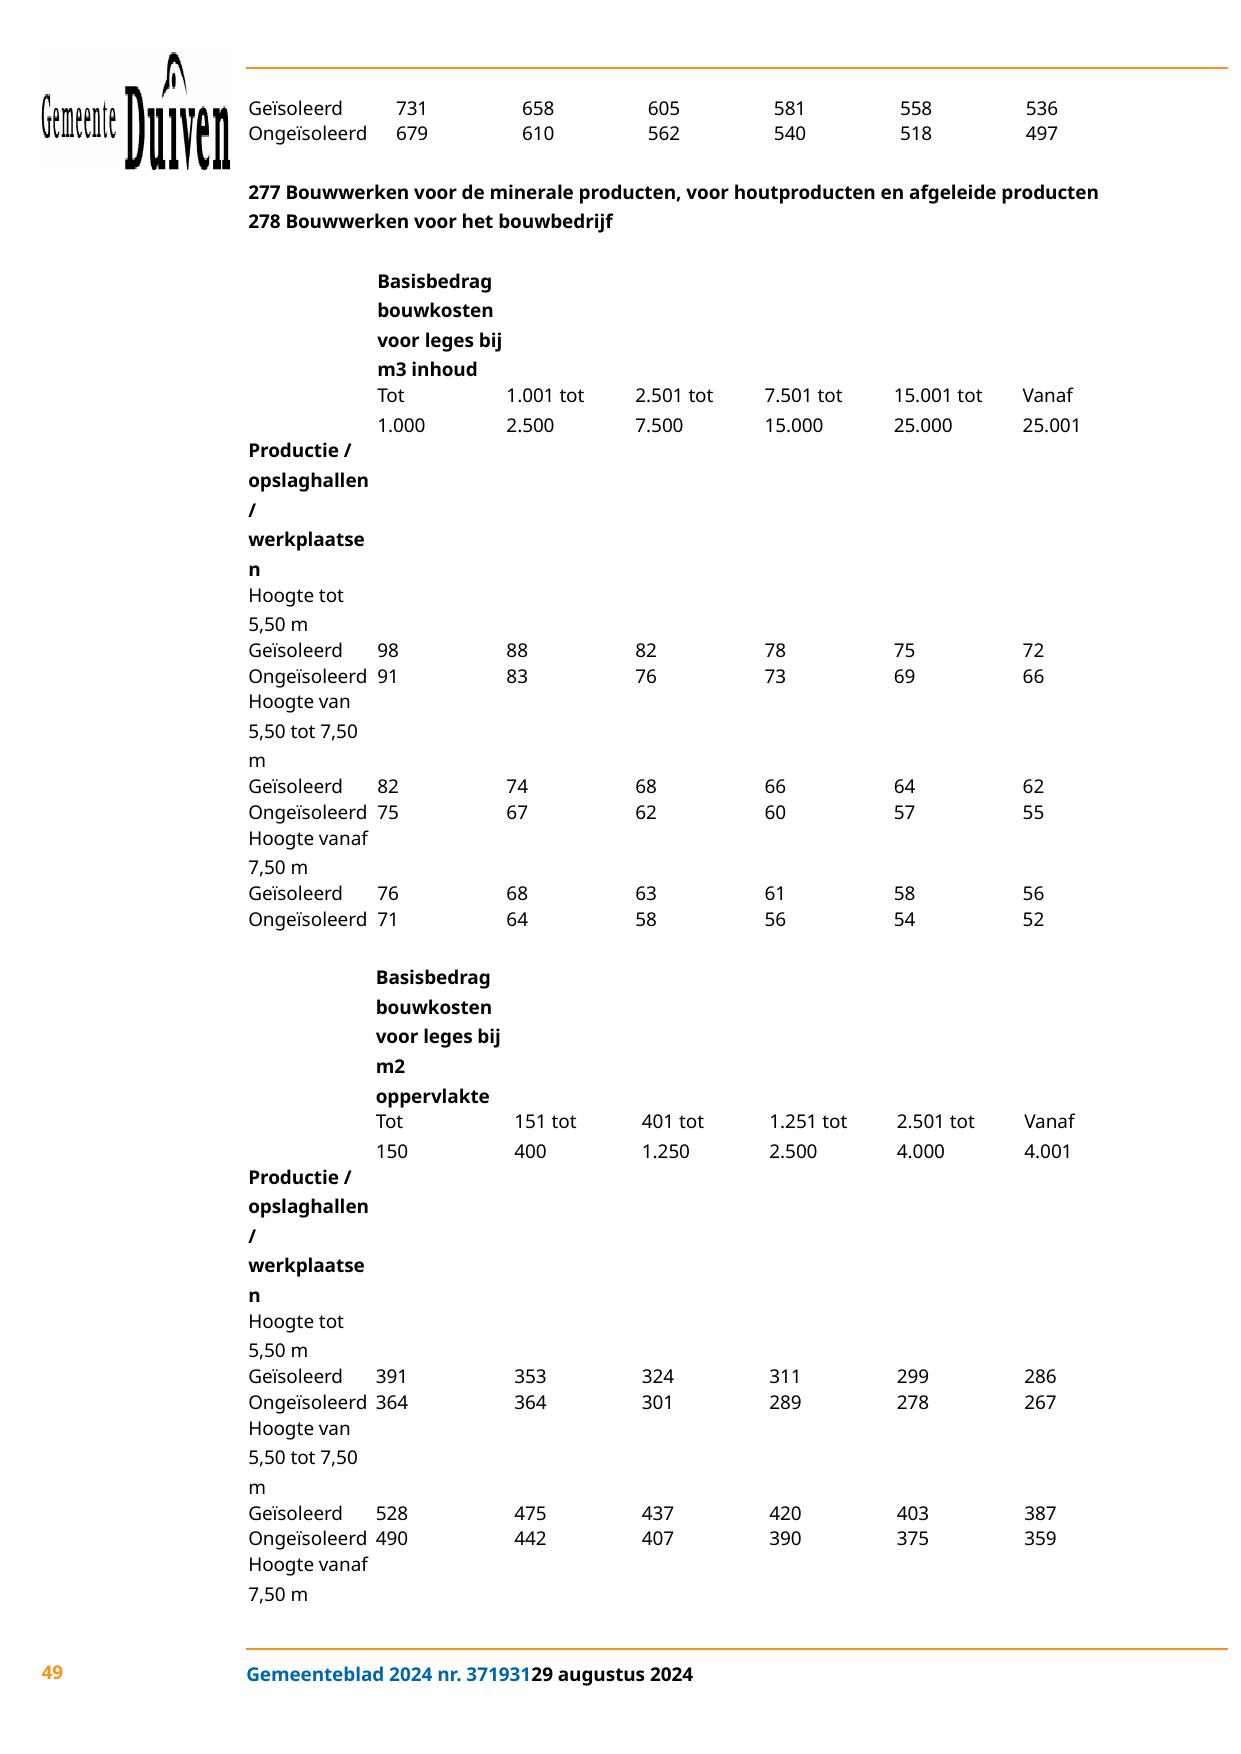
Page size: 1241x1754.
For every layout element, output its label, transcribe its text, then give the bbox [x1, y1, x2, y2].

table_cell 88 [506, 637, 635, 663]
table_cell 278 [897, 1389, 1024, 1415]
table_cell [506, 582, 635, 637]
table_cell [1024, 1551, 1152, 1606]
table_cell 267 [1024, 1389, 1152, 1415]
table_cell [248, 1109, 376, 1164]
table_cell [377, 825, 506, 880]
table_cell [764, 825, 893, 880]
table_cell Hoogte vanaf 7,50 m [248, 825, 377, 880]
table_cell Hoogte vanaf 7,50 m [248, 1551, 376, 1606]
table_cell Ongeïsoleerd [248, 1525, 376, 1551]
table_cell 324 [642, 1363, 769, 1389]
table_cell 605 [648, 95, 774, 121]
table_cell 2.501 tot 7.500 [635, 383, 764, 438]
table_cell [377, 438, 506, 582]
table_cell 610 [522, 121, 648, 146]
table_cell 74 [506, 774, 635, 799]
table_cell 58 [635, 906, 764, 932]
table_cell 562 [648, 121, 774, 146]
table_cell [376, 1551, 514, 1606]
table_cell [514, 1308, 642, 1363]
table_cell [769, 1308, 897, 1363]
table_cell 364 [514, 1389, 642, 1415]
table_cell 73 [764, 663, 893, 688]
table_cell [769, 1164, 897, 1308]
table_cell Vanaf 4.001 [1024, 1109, 1152, 1164]
table_cell [376, 1308, 514, 1363]
table_cell 62 [1023, 774, 1152, 799]
table_cell 71 [377, 906, 506, 932]
table_cell 69 [894, 663, 1022, 688]
table_cell Ongeïsoleerd [248, 663, 377, 688]
table_cell [1023, 582, 1152, 637]
table_cell Hoogte van 5,50 tot 7,50 m [248, 689, 377, 773]
table_cell Ongeïsoleerd [248, 121, 396, 146]
table_cell 1.001 tot 2.500 [506, 383, 635, 438]
table_cell [894, 825, 1022, 880]
table_cell [642, 1551, 769, 1606]
table_cell [514, 1164, 642, 1308]
table_cell [635, 689, 764, 773]
table_cell Tot 150 [376, 1109, 514, 1164]
table_cell [377, 582, 506, 637]
table_cell 64 [894, 774, 1022, 799]
table_cell Geïsoleerd [248, 774, 377, 799]
table_cell 731 [396, 95, 522, 121]
table_cell 359 [1024, 1525, 1152, 1551]
table_cell [894, 689, 1022, 773]
table_cell Geïsoleerd [248, 637, 377, 663]
table_cell 490 [376, 1525, 514, 1551]
table_cell 364 [376, 1389, 514, 1415]
table_cell [376, 1164, 514, 1308]
table_cell [764, 689, 893, 773]
table_cell 76 [377, 880, 506, 906]
table_cell Geïsoleerd [248, 95, 396, 121]
table_cell 62 [635, 799, 764, 825]
table_header Basisbedrag bouwkosten voor leges bij m2 oppervlakte [376, 965, 514, 1109]
table_cell Geïsoleerd [248, 1363, 376, 1389]
table_cell 581 [774, 95, 900, 121]
table_cell [376, 1415, 514, 1500]
picture [41, 47, 231, 172]
table_cell [769, 1551, 897, 1606]
table_cell [506, 438, 635, 582]
table_cell Ongeïsoleerd [248, 1389, 376, 1415]
table_cell 55 [1023, 799, 1152, 825]
table_cell 66 [764, 774, 893, 799]
table_cell 387 [1024, 1500, 1152, 1525]
table_cell Vanaf 25.001 [1023, 383, 1152, 438]
table_cell [764, 582, 893, 637]
table_cell 301 [642, 1389, 769, 1415]
table_cell 82 [635, 637, 764, 663]
table_cell Tot 1.000 [377, 383, 506, 438]
table_cell 56 [1023, 880, 1152, 906]
table_cell 68 [635, 774, 764, 799]
table_cell [635, 582, 764, 637]
table_cell [248, 383, 377, 438]
table_cell [642, 1415, 769, 1500]
table_cell 420 [769, 1500, 897, 1525]
table_cell 67 [506, 799, 635, 825]
table_header Basisbedrag bouwkosten voor leges bij m3 inhoud [377, 268, 506, 382]
table_cell 375 [897, 1525, 1024, 1551]
table_header [248, 268, 377, 382]
table_cell Hoogte tot 5,50 m [248, 1308, 376, 1363]
table_cell [506, 689, 635, 773]
table_cell 75 [377, 799, 506, 825]
table_cell 403 [897, 1500, 1024, 1525]
table_cell [897, 1308, 1024, 1363]
table_cell 83 [506, 663, 635, 688]
table_cell [1024, 1415, 1152, 1500]
table_cell [764, 438, 893, 582]
table_cell 2.501 tot 4.000 [897, 1109, 1024, 1164]
table_cell 66 [1023, 663, 1152, 688]
table_cell 391 [376, 1363, 514, 1389]
table_cell 75 [894, 637, 1022, 663]
table_cell [897, 1164, 1024, 1308]
table_cell 528 [376, 1500, 514, 1525]
table_cell 58 [894, 880, 1022, 906]
table_cell Hoogte van 5,50 tot 7,50 m [248, 1415, 376, 1500]
table_cell 353 [514, 1363, 642, 1389]
table_cell 558 [900, 95, 1026, 121]
table_cell 540 [774, 121, 900, 146]
table_cell 91 [377, 663, 506, 688]
table_cell [894, 582, 1022, 637]
table_cell 518 [900, 121, 1026, 146]
table_cell 679 [396, 121, 522, 146]
table_cell Productie / opslaghallen / werkplaatsen [248, 438, 377, 582]
table_cell 56 [764, 906, 893, 932]
table_cell [769, 1415, 897, 1500]
table_cell 7.501 tot 15.000 [764, 383, 893, 438]
table_cell 390 [769, 1525, 897, 1551]
table_cell 60 [764, 799, 893, 825]
table_cell 151 tot 400 [514, 1109, 642, 1164]
table_cell 76 [635, 663, 764, 688]
table_cell [897, 1415, 1024, 1500]
text 277 Bouwwerken voor de minerale producten, voor houtproducten en afgeleide producten [248, 179, 1152, 205]
table_cell Ongeïsoleerd [248, 799, 377, 825]
table_cell 63 [635, 880, 764, 906]
table_cell 64 [506, 906, 635, 932]
table_cell 311 [769, 1363, 897, 1389]
table_cell 407 [642, 1525, 769, 1551]
table_cell 98 [377, 637, 506, 663]
table_cell [1023, 689, 1152, 773]
table_cell 57 [894, 799, 1022, 825]
table_cell [642, 1308, 769, 1363]
table_cell [514, 1551, 642, 1606]
table_cell 437 [642, 1500, 769, 1525]
table_cell 78 [764, 637, 893, 663]
table_cell 536 [1026, 95, 1152, 121]
table_cell 54 [894, 906, 1022, 932]
table_cell [1024, 1308, 1152, 1363]
table_cell [635, 825, 764, 880]
table_cell 52 [1023, 906, 1152, 932]
table_cell 61 [764, 880, 893, 906]
table_cell [514, 1415, 642, 1500]
table_cell [377, 689, 506, 773]
text 278 Bouwwerken voor het bouwbedrijf [248, 209, 1152, 234]
table_cell [894, 438, 1022, 582]
table_cell 401 tot 1.250 [642, 1109, 769, 1164]
table_header [248, 965, 376, 1109]
table_cell Productie / opslaghallen / werkplaatsen [248, 1164, 376, 1308]
table_cell 658 [522, 95, 648, 121]
table_cell [635, 438, 764, 582]
table_cell 72 [1023, 637, 1152, 663]
table_cell 68 [506, 880, 635, 906]
table_cell 497 [1026, 121, 1152, 146]
table_cell [1024, 1164, 1152, 1308]
table_cell [1023, 825, 1152, 880]
table_cell 442 [514, 1525, 642, 1551]
table_cell 82 [377, 774, 506, 799]
table_cell [642, 1164, 769, 1308]
table_cell Hoogte tot 5,50 m [248, 582, 377, 637]
table_cell [1023, 438, 1152, 582]
table_cell 475 [514, 1500, 642, 1525]
table_cell 299 [897, 1363, 1024, 1389]
table_cell [897, 1551, 1024, 1606]
table_cell 286 [1024, 1363, 1152, 1389]
table_cell Geïsoleerd [248, 1500, 376, 1525]
table_cell Geïsoleerd [248, 880, 377, 906]
table_cell [506, 825, 635, 880]
table_cell 289 [769, 1389, 897, 1415]
table_cell Ongeïsoleerd [248, 906, 377, 932]
table_cell 15.001 tot 25.000 [894, 383, 1022, 438]
table_cell 1.251 tot 2.500 [769, 1109, 897, 1164]
